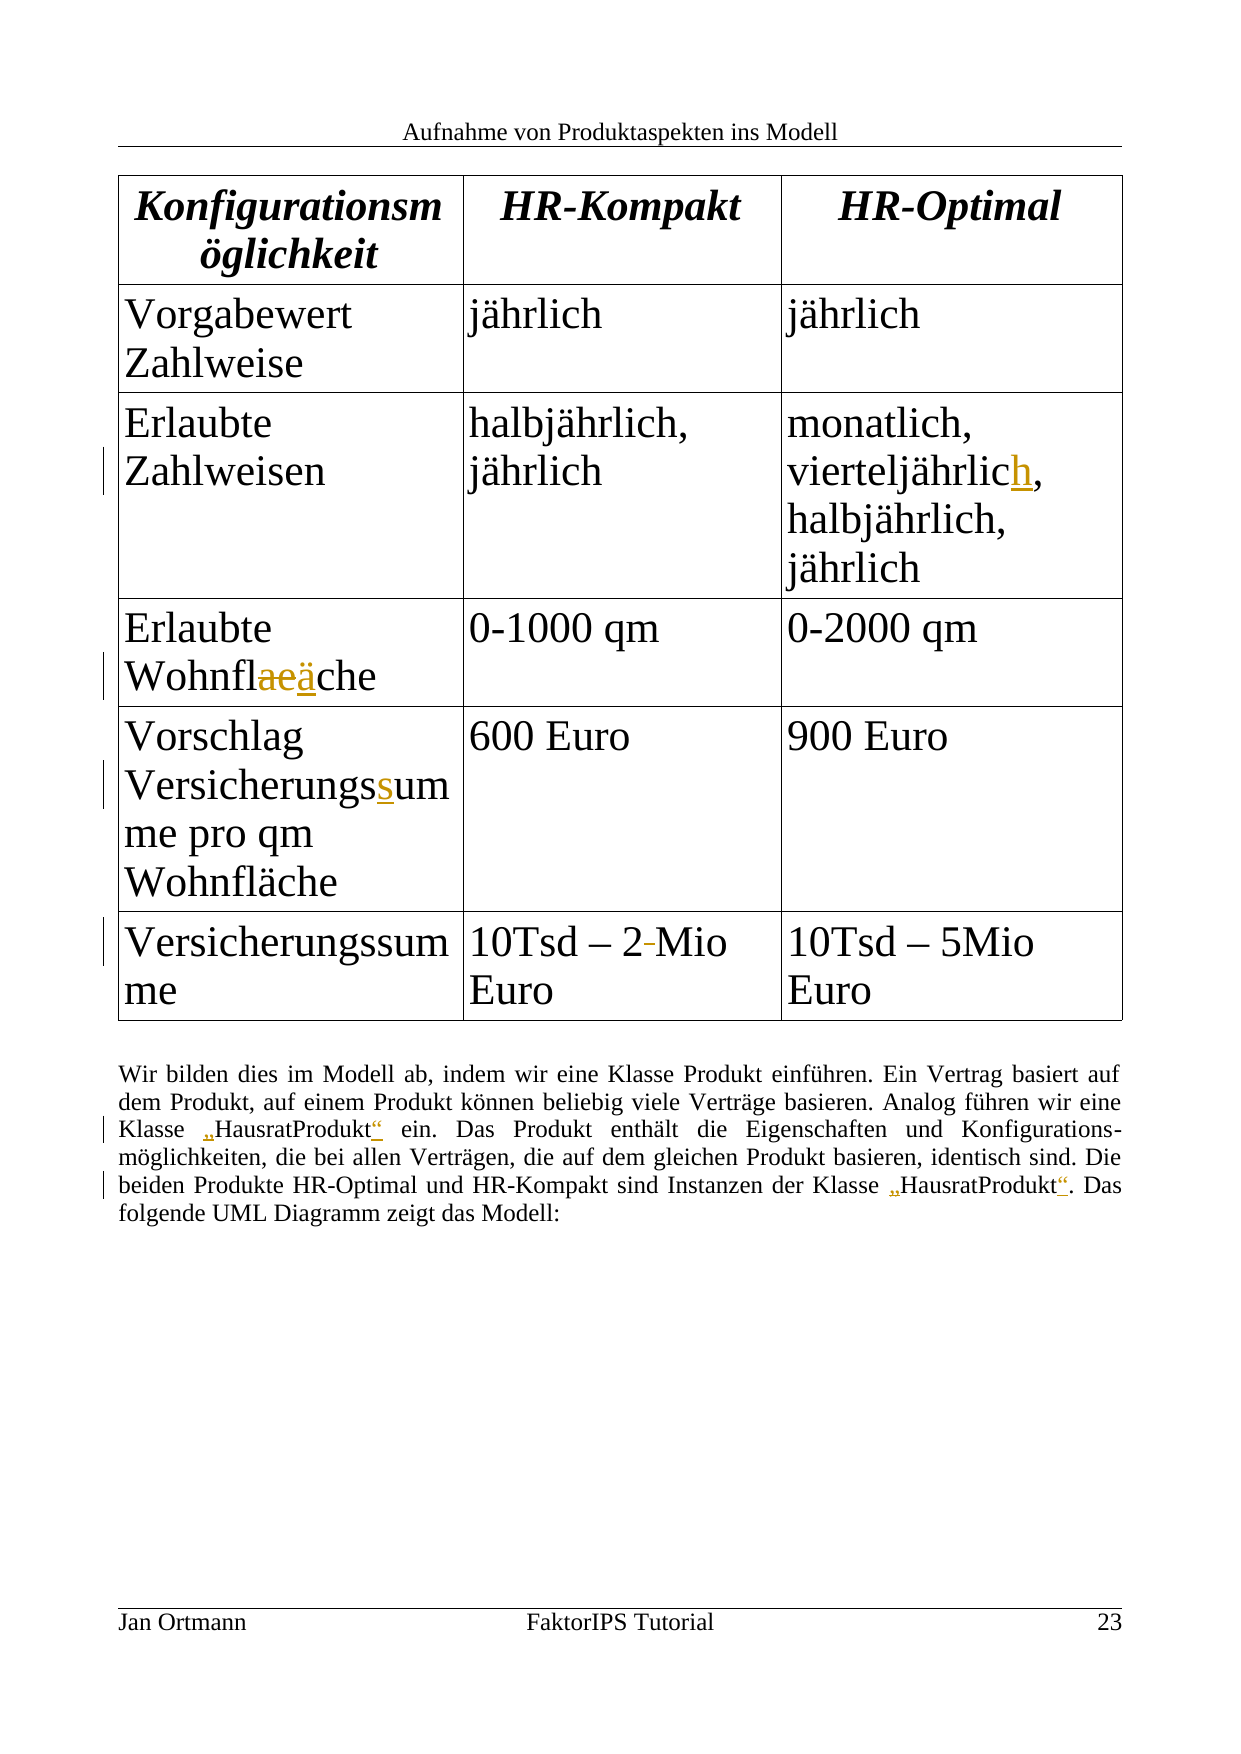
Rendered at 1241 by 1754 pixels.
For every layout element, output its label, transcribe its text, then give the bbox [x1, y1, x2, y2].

text Wir bilden dies im Modell ab, indem wir eine Klasse Produkt einführen. Ein Vertrag basiert auf dem Produkt, auf einem Produkt können beliebig viele Verträge basieren. Analog führen wir eine Klasse „HausratProdukt“ ein. Das Produkt enthält die Eigenschaften und Konfigurations­möglichkeiten, die bei allen Verträgen, die auf dem gleichen Produkt basieren, identisch sind. Die beiden Produkte HR-Optimal und HR-Kompakt sind Instanzen der Klasse „HausratProdukt“. Das folgende UML Diagramm zeigt das Modell: [118, 1060, 1122, 1226]
table_cell Erlaubte Wohnfläche [119, 599, 463, 706]
table_cell Vorschlag Versicherungssumme pro qm Wohnfläche [119, 707, 463, 911]
table_cell Vorgabewert Zahlweise [119, 285, 463, 392]
table_header HR-Kompakt [464, 176, 781, 284]
table_cell jährlich [464, 285, 781, 392]
table_cell monatlich, vierteljährlich, halbjährlich, jährlich [782, 393, 1122, 598]
table_cell halbjährlich, jährlich [464, 393, 781, 598]
table_cell Erlaubte Zahlweisen [119, 393, 463, 598]
table_cell Versicherungssumme [119, 912, 463, 1020]
table_cell 10Tsd – 2Mio Euro [464, 912, 781, 1020]
table_cell 600 Euro [464, 707, 781, 911]
table_cell jährlich [782, 285, 1122, 392]
table_header HR-Optimal [782, 176, 1122, 284]
table_cell 0-1000 qm [464, 599, 781, 706]
table_cell 900 Euro [782, 707, 1122, 911]
table_header Konfigurationsmöglichkeit [119, 176, 463, 284]
table_cell 0-2000 qm [782, 599, 1122, 706]
table_cell 10Tsd – 5Mio Euro [782, 912, 1122, 1020]
